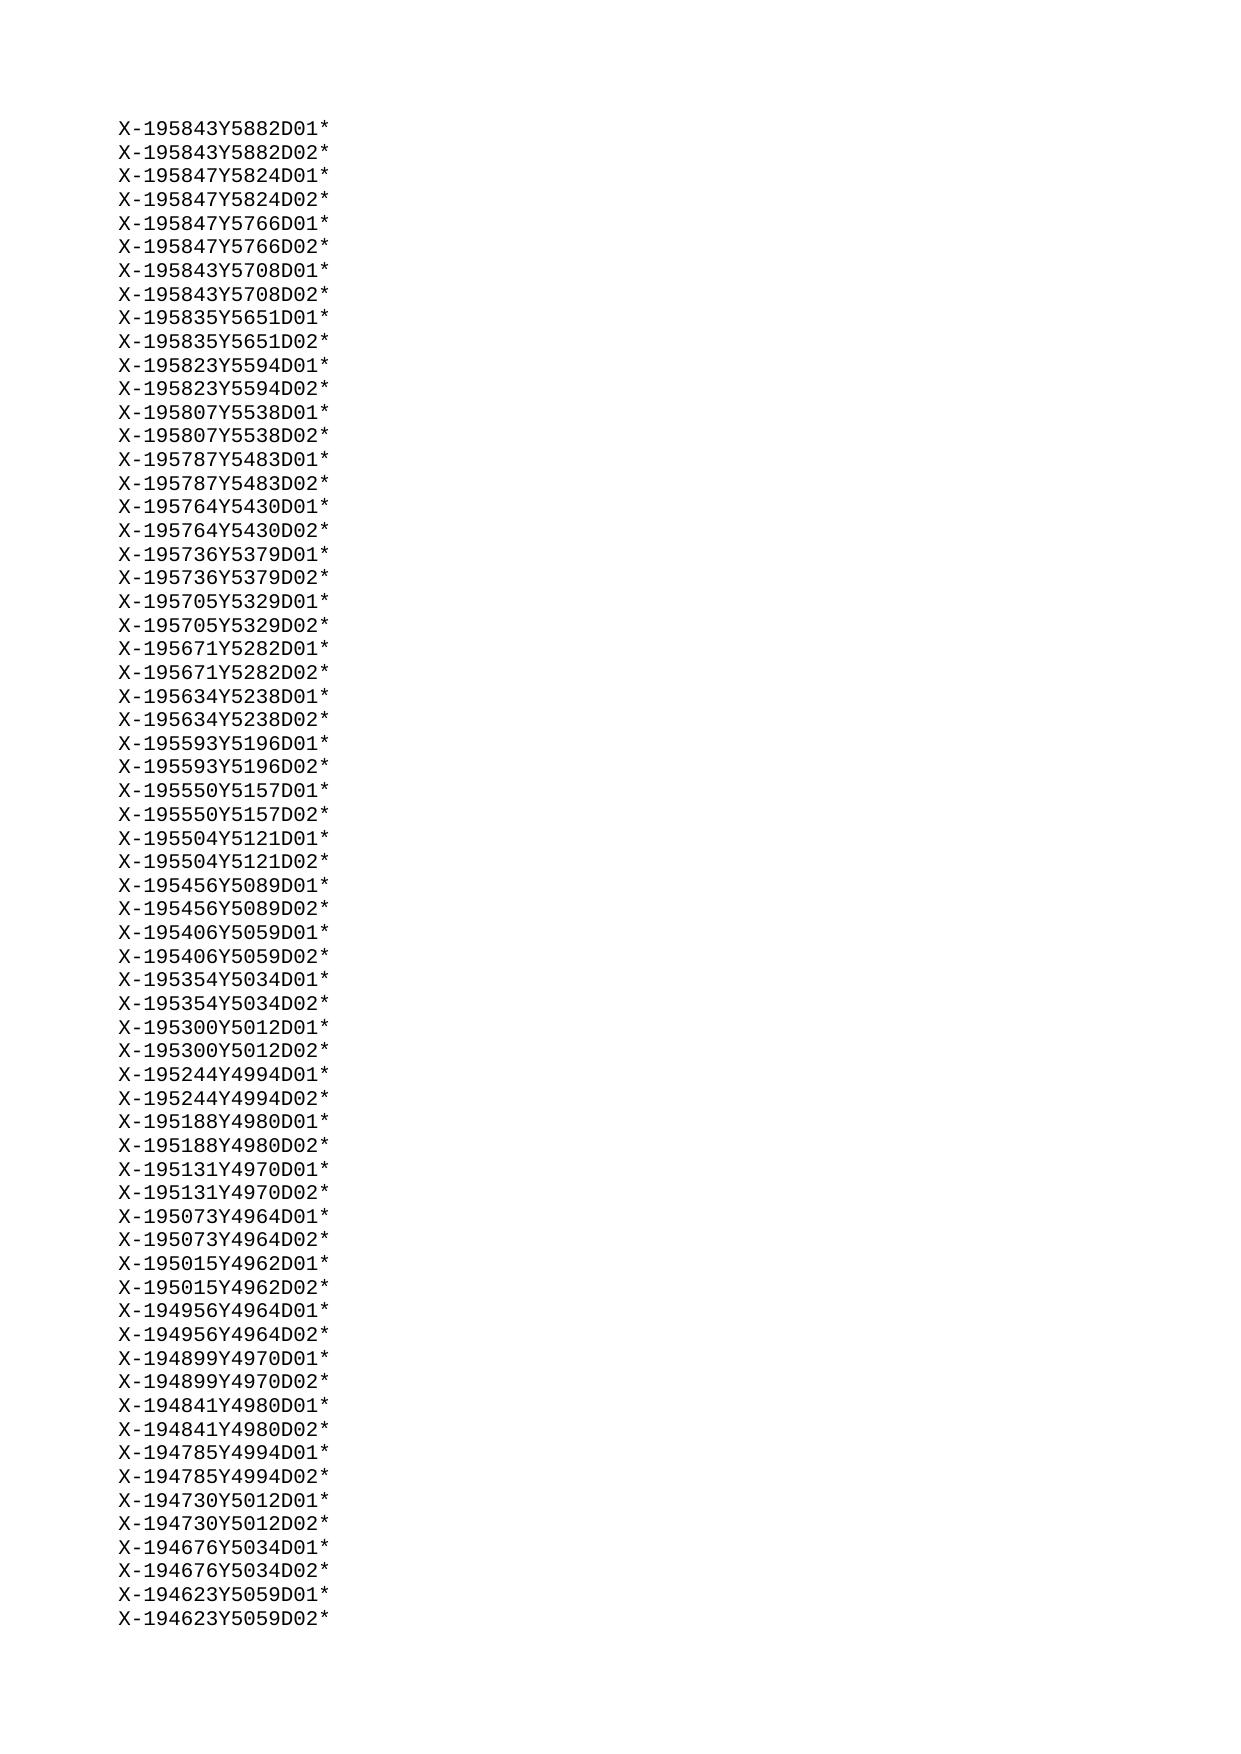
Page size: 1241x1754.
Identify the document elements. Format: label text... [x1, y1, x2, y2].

text X-195244Y4994D02* [118, 1088, 1122, 1111]
text X-195188Y4980D01* [118, 1111, 1122, 1135]
text X-195504Y5121D01* [118, 827, 1122, 851]
text X-195456Y5089D02* [118, 898, 1122, 922]
text X-195671Y5282D02* [118, 662, 1122, 686]
text X-195593Y5196D01* [118, 733, 1122, 757]
text X-195705Y5329D02* [118, 615, 1122, 638]
text X-195705Y5329D01* [118, 591, 1122, 615]
text X-195456Y5089D01* [118, 875, 1122, 898]
text X-195764Y5430D01* [118, 496, 1122, 520]
text X-194676Y5034D02* [118, 1561, 1122, 1584]
text X-195787Y5483D01* [118, 449, 1122, 473]
text X-195807Y5538D01* [118, 402, 1122, 426]
text X-195015Y4962D01* [118, 1253, 1122, 1277]
text X-195354Y5034D01* [118, 969, 1122, 993]
text X-194956Y4964D02* [118, 1324, 1122, 1348]
text X-194676Y5034D01* [118, 1537, 1122, 1561]
text X-195787Y5483D02* [118, 473, 1122, 496]
text X-195354Y5034D02* [118, 993, 1122, 1017]
text X-195671Y5282D01* [118, 638, 1122, 662]
text X-195847Y5824D01* [118, 165, 1122, 189]
text X-195835Y5651D01* [118, 307, 1122, 331]
text X-195300Y5012D01* [118, 1017, 1122, 1040]
text X-194730Y5012D02* [118, 1513, 1122, 1537]
text X-195634Y5238D01* [118, 686, 1122, 709]
text X-195843Y5882D02* [118, 142, 1122, 165]
text X-195843Y5882D01* [118, 118, 1122, 142]
text X-195550Y5157D01* [118, 780, 1122, 804]
text X-195823Y5594D02* [118, 378, 1122, 402]
text X-194730Y5012D01* [118, 1489, 1122, 1513]
text X-195593Y5196D02* [118, 757, 1122, 780]
text X-195504Y5121D02* [118, 851, 1122, 875]
text X-194623Y5059D01* [118, 1584, 1122, 1608]
text X-195131Y4970D02* [118, 1182, 1122, 1206]
text X-195300Y5012D02* [118, 1040, 1122, 1064]
text X-194841Y4980D01* [118, 1395, 1122, 1419]
text X-195131Y4970D01* [118, 1158, 1122, 1182]
text X-195073Y4964D01* [118, 1206, 1122, 1229]
text X-195736Y5379D02* [118, 567, 1122, 591]
text X-195847Y5766D01* [118, 213, 1122, 236]
text X-195843Y5708D02* [118, 284, 1122, 307]
text X-195736Y5379D01* [118, 544, 1122, 567]
text X-195634Y5238D02* [118, 709, 1122, 733]
text X-194623Y5059D02* [118, 1608, 1122, 1631]
text X-195843Y5708D01* [118, 260, 1122, 284]
text X-194956Y4964D01* [118, 1300, 1122, 1324]
text X-194841Y4980D02* [118, 1419, 1122, 1442]
text X-195823Y5594D01* [118, 354, 1122, 378]
text X-194899Y4970D01* [118, 1348, 1122, 1371]
text X-194785Y4994D01* [118, 1442, 1122, 1466]
text X-195847Y5824D02* [118, 189, 1122, 213]
text X-195406Y5059D02* [118, 946, 1122, 969]
text X-195764Y5430D02* [118, 520, 1122, 544]
text X-194899Y4970D02* [118, 1371, 1122, 1395]
text X-195807Y5538D02* [118, 426, 1122, 449]
text X-195550Y5157D02* [118, 804, 1122, 827]
text X-195015Y4962D02* [118, 1277, 1122, 1300]
text X-195188Y4980D02* [118, 1135, 1122, 1158]
text X-195406Y5059D01* [118, 922, 1122, 946]
text X-195073Y4964D02* [118, 1229, 1122, 1253]
text X-194785Y4994D02* [118, 1466, 1122, 1489]
text X-195244Y4994D01* [118, 1064, 1122, 1088]
text X-195847Y5766D02* [118, 236, 1122, 260]
text X-195835Y5651D02* [118, 331, 1122, 354]
